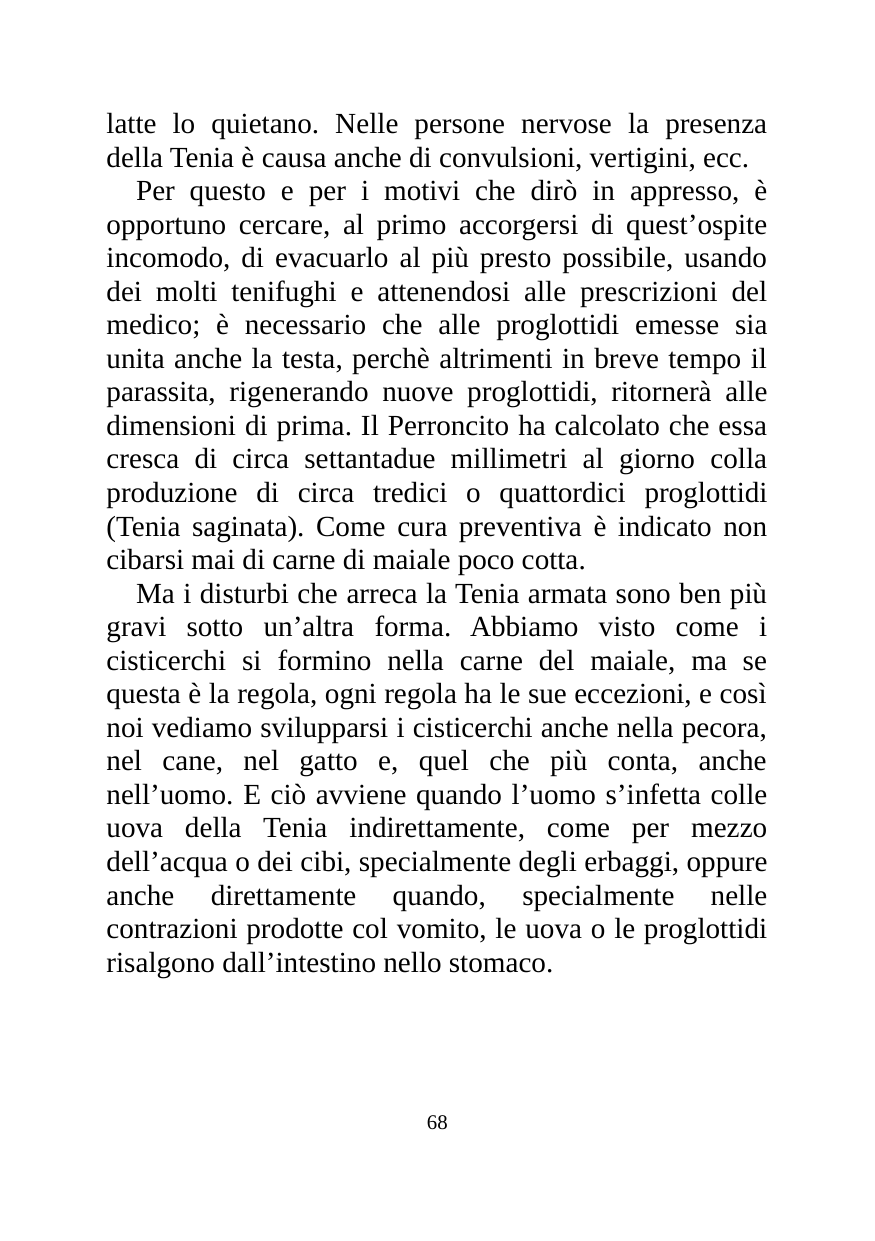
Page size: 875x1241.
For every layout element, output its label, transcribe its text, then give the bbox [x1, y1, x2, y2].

text latte lo quietano. Nelle persone nervose la presenza della Tenia è causa anche di convulsioni, vertigini, ecc. [106, 106, 768, 173]
text Per questo e per i motivi che dirò in appresso, è opportuno cercare, al primo accorgersi di quest’ospite incomodo, di evacuarlo al più presto possibile, usando dei molti tenifughi e attenendosi alle prescrizioni del medico; è necessario che alle proglottidi emesse sia unita anche la testa, perchè altrimenti in breve tempo il parassita, rigenerando nuove proglottidi, ritornerà alle dimensioni di prima. Il Perroncito ha calcolato che essa cresca di circa settantadue millimetri al giorno colla produzione di circa tredici o quattordici proglottidi (Tenia saginata). Come cura preventiva è indicato non cibarsi mai di carne di maiale poco cotta. [106, 173, 768, 576]
text Ma i disturbi che arreca la Tenia armata sono ben più gravi sotto un’altra forma. Abbiamo visto come i cisticerchi si formino nella carne del maiale, ma se questa è la regola, ogni regola ha le sue eccezioni, e così noi vediamo svilupparsi i cisticerchi anche nella pecora, nel cane, nel gatto e, quel che più conta, anche nell’uomo. E ciò avviene quando l’uomo s’infetta colle uova della Tenia indirettamente, come per mezzo dell’acqua o dei cibi, specialmente degli erbaggi, oppure anche direttamente quando, specialmente nelle contrazioni prodotte col vomito, le uova o le proglottidi risalgono dall’intestino nello stomaco. [106, 576, 768, 978]
